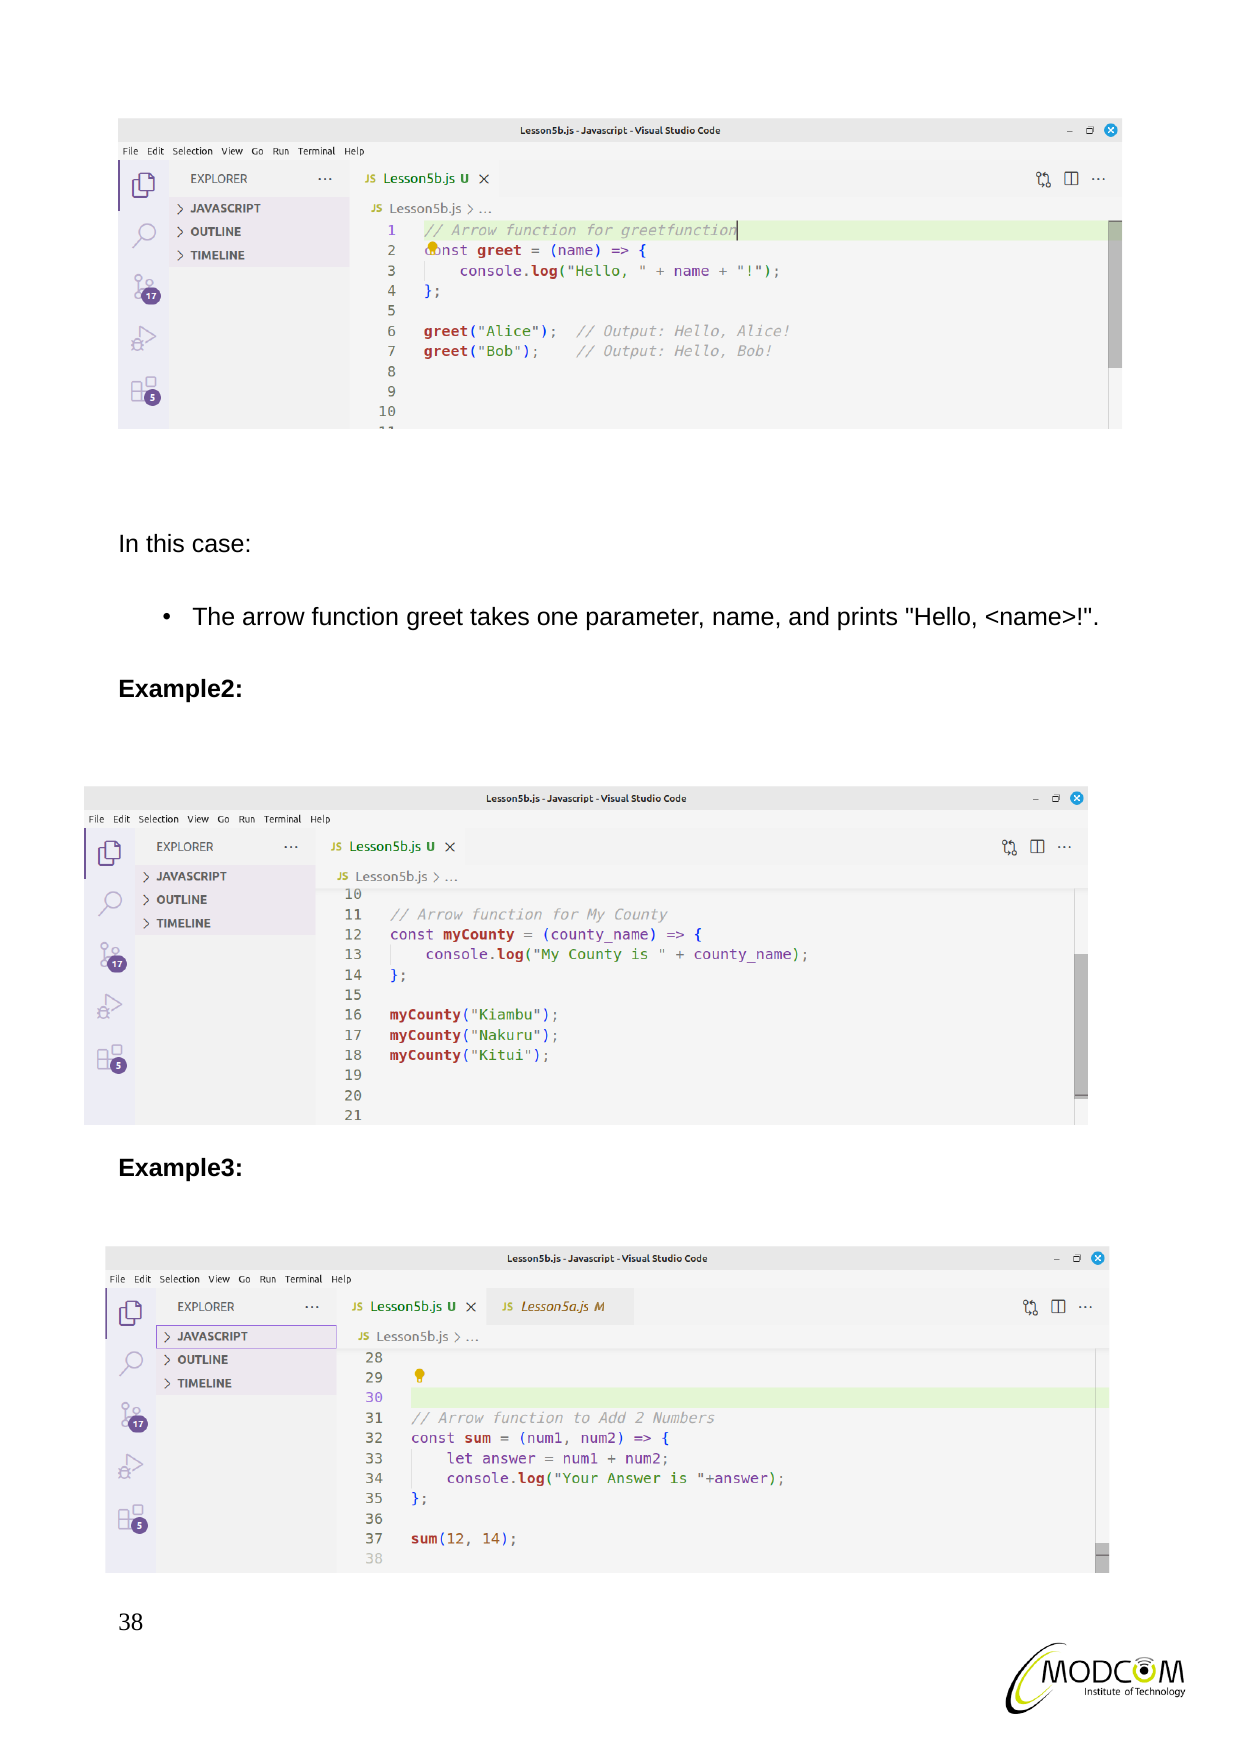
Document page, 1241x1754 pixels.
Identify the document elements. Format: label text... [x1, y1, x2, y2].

text Example2: [118, 674, 1122, 702]
picture [84, 786, 1088, 1125]
picture [997, 1626, 1191, 1718]
picture [105, 1246, 1110, 1573]
picture [118, 118, 1123, 429]
list The arrow function greet takes one parameter, name, and prints "Hello, <name>!". [162, 601, 1122, 630]
text In this case: [118, 529, 1122, 558]
text Example3: [118, 1125, 1122, 1182]
